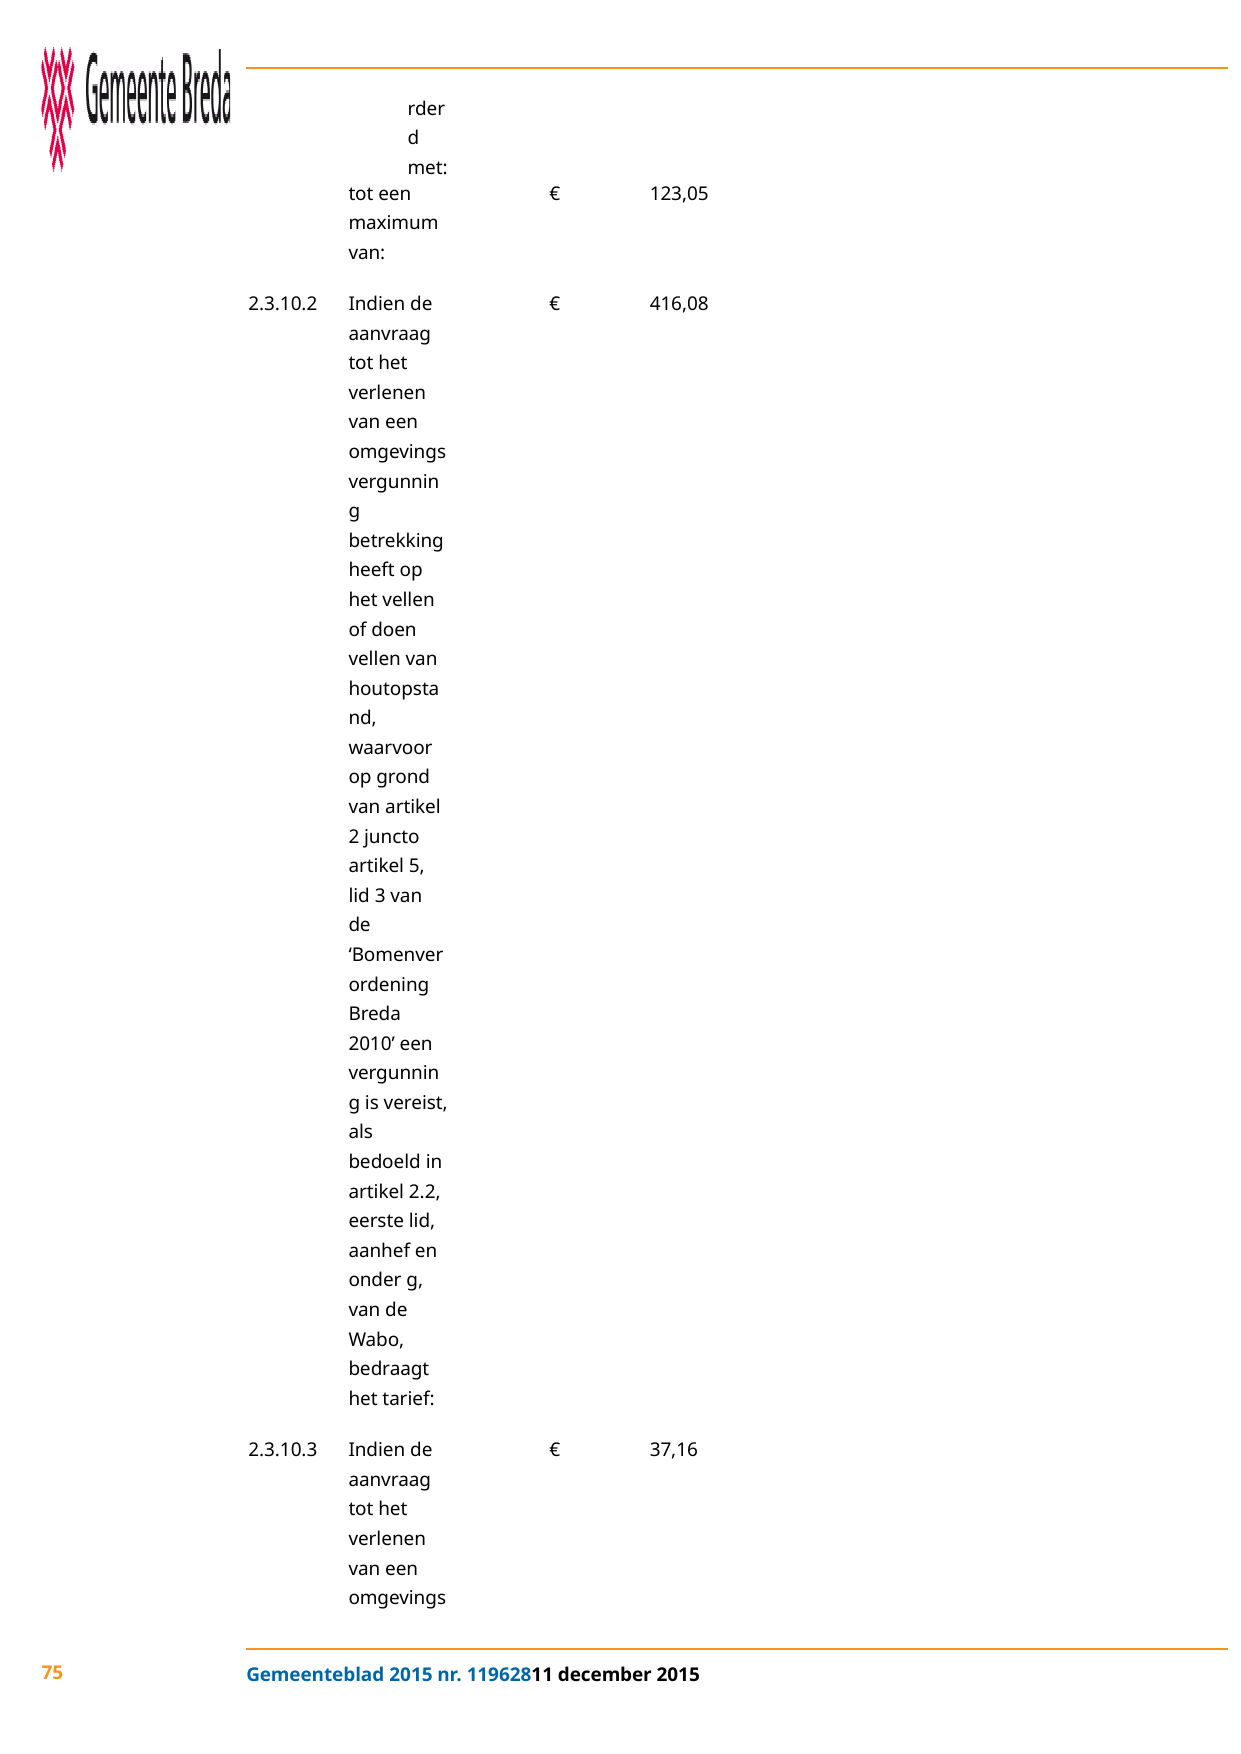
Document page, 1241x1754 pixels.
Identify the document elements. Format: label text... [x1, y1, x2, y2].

table_cell [549, 95, 649, 180]
table_cell [549, 265, 649, 290]
table_cell 123,05 [650, 180, 750, 264]
table_cell [650, 1411, 750, 1436]
table_cell € [549, 1436, 649, 1610]
table_cell [650, 265, 750, 290]
table_cell [248, 265, 348, 290]
table_cell [549, 1411, 649, 1436]
table_cell [248, 95, 348, 180]
table_cell [348, 1411, 449, 1436]
table_cell Indien de aanvraag tot het verlenen van een omgevingsvergunning betrekking heeft op het vellen of doen vellen van houtopstand, waarvoor op grond van artikel 2 juncto artikel 5, lid 3 van de ‘Bomenverordening Breda 2010’ een vergunning is vereist, als bedoeld in artikel 2.2, eerste lid, aanhef en onder g, van de Wabo, bedraagt het tarief: [348, 290, 449, 1411]
table_cell Indien de aanvraag tot het verlenen van een omgevings [348, 1436, 449, 1610]
table_cell [248, 180, 348, 264]
table_cell [449, 1411, 549, 1436]
table_cell [248, 1411, 348, 1436]
table_cell 37,16 [650, 1436, 750, 1610]
table_cell 2.3.10.2 [248, 290, 348, 1411]
table_cell [449, 180, 549, 264]
table_cell [449, 290, 549, 1411]
table_cell [650, 95, 750, 180]
table_cell € [549, 290, 649, 1411]
table_cell [449, 95, 549, 180]
table_cell € [549, 180, 649, 264]
table_cell 2.3.10.3 [248, 1436, 348, 1610]
table_cell [449, 1436, 549, 1610]
picture [41, 47, 231, 172]
table_cell [449, 265, 549, 290]
table_cell tot een maximum van: [348, 180, 449, 264]
table_cell [348, 265, 449, 290]
table_cell 416,08 [650, 290, 750, 1411]
table_cell rderd met: [348, 95, 449, 180]
